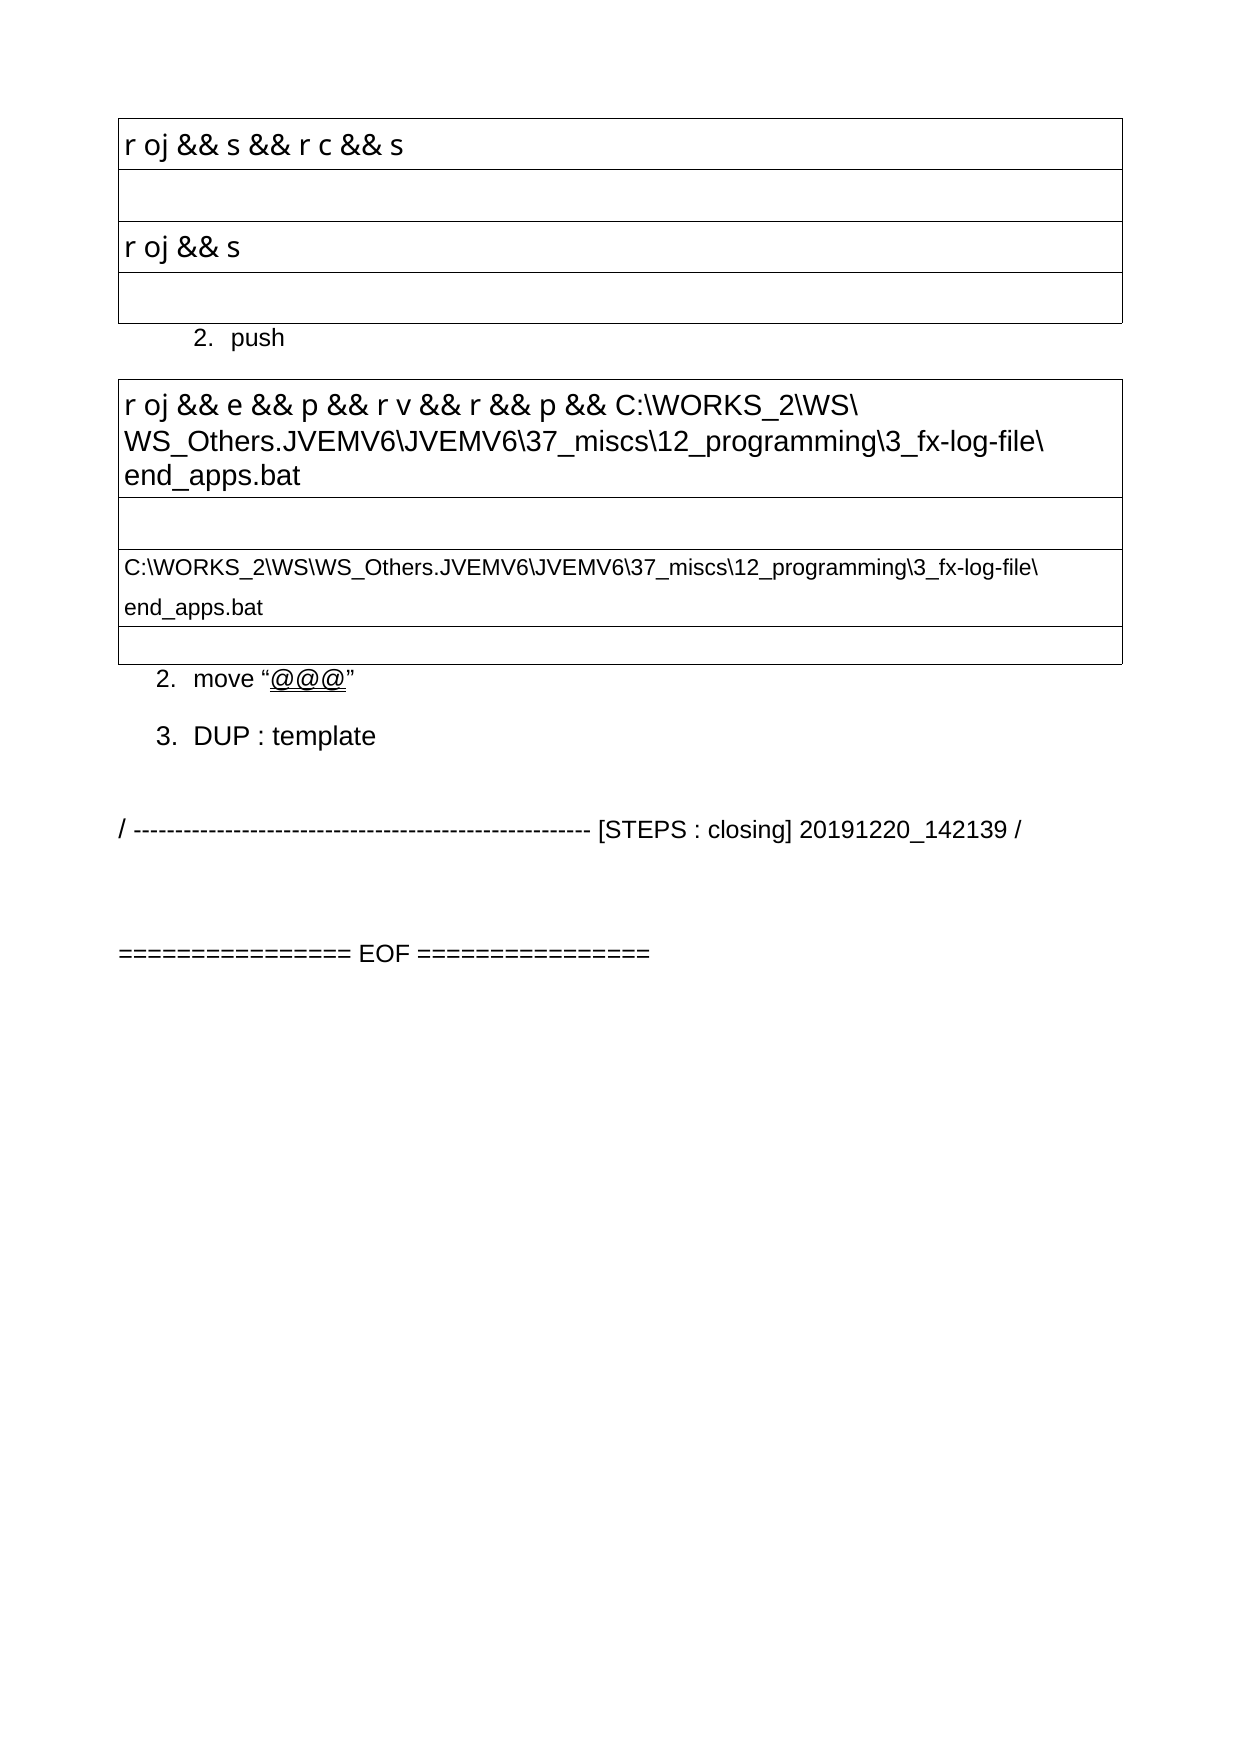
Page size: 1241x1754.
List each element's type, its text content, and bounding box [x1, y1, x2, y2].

text / ------------------------------------------------------- [STEPS : closing] 20191220_142139 / [118, 813, 1122, 844]
table_cell r oj && s [119, 222, 1122, 272]
table_cell [119, 627, 1122, 664]
text ================ EOF ================ [118, 939, 1122, 968]
table_cell [119, 498, 1122, 548]
table_header r oj && s && r c && s [119, 119, 1122, 169]
list move “@@@” [156, 665, 1122, 693]
table_cell [119, 170, 1122, 221]
list push [193, 324, 1122, 352]
table_cell [119, 273, 1122, 323]
table_header r oj && e && p && r v && r && p && C:\WORKS_2\WS\WS_Others.JVEMV6\JVEMV6\37_miscs\12_programming\3_fx-log-file\end_apps.bat [119, 380, 1122, 497]
table_cell C:\WORKS_2\WS\WS_Others.JVEMV6\JVEMV6\37_miscs\12_programming\3_fx-log-file\end_apps.bat [119, 550, 1122, 626]
list DUP : template [156, 719, 1122, 751]
